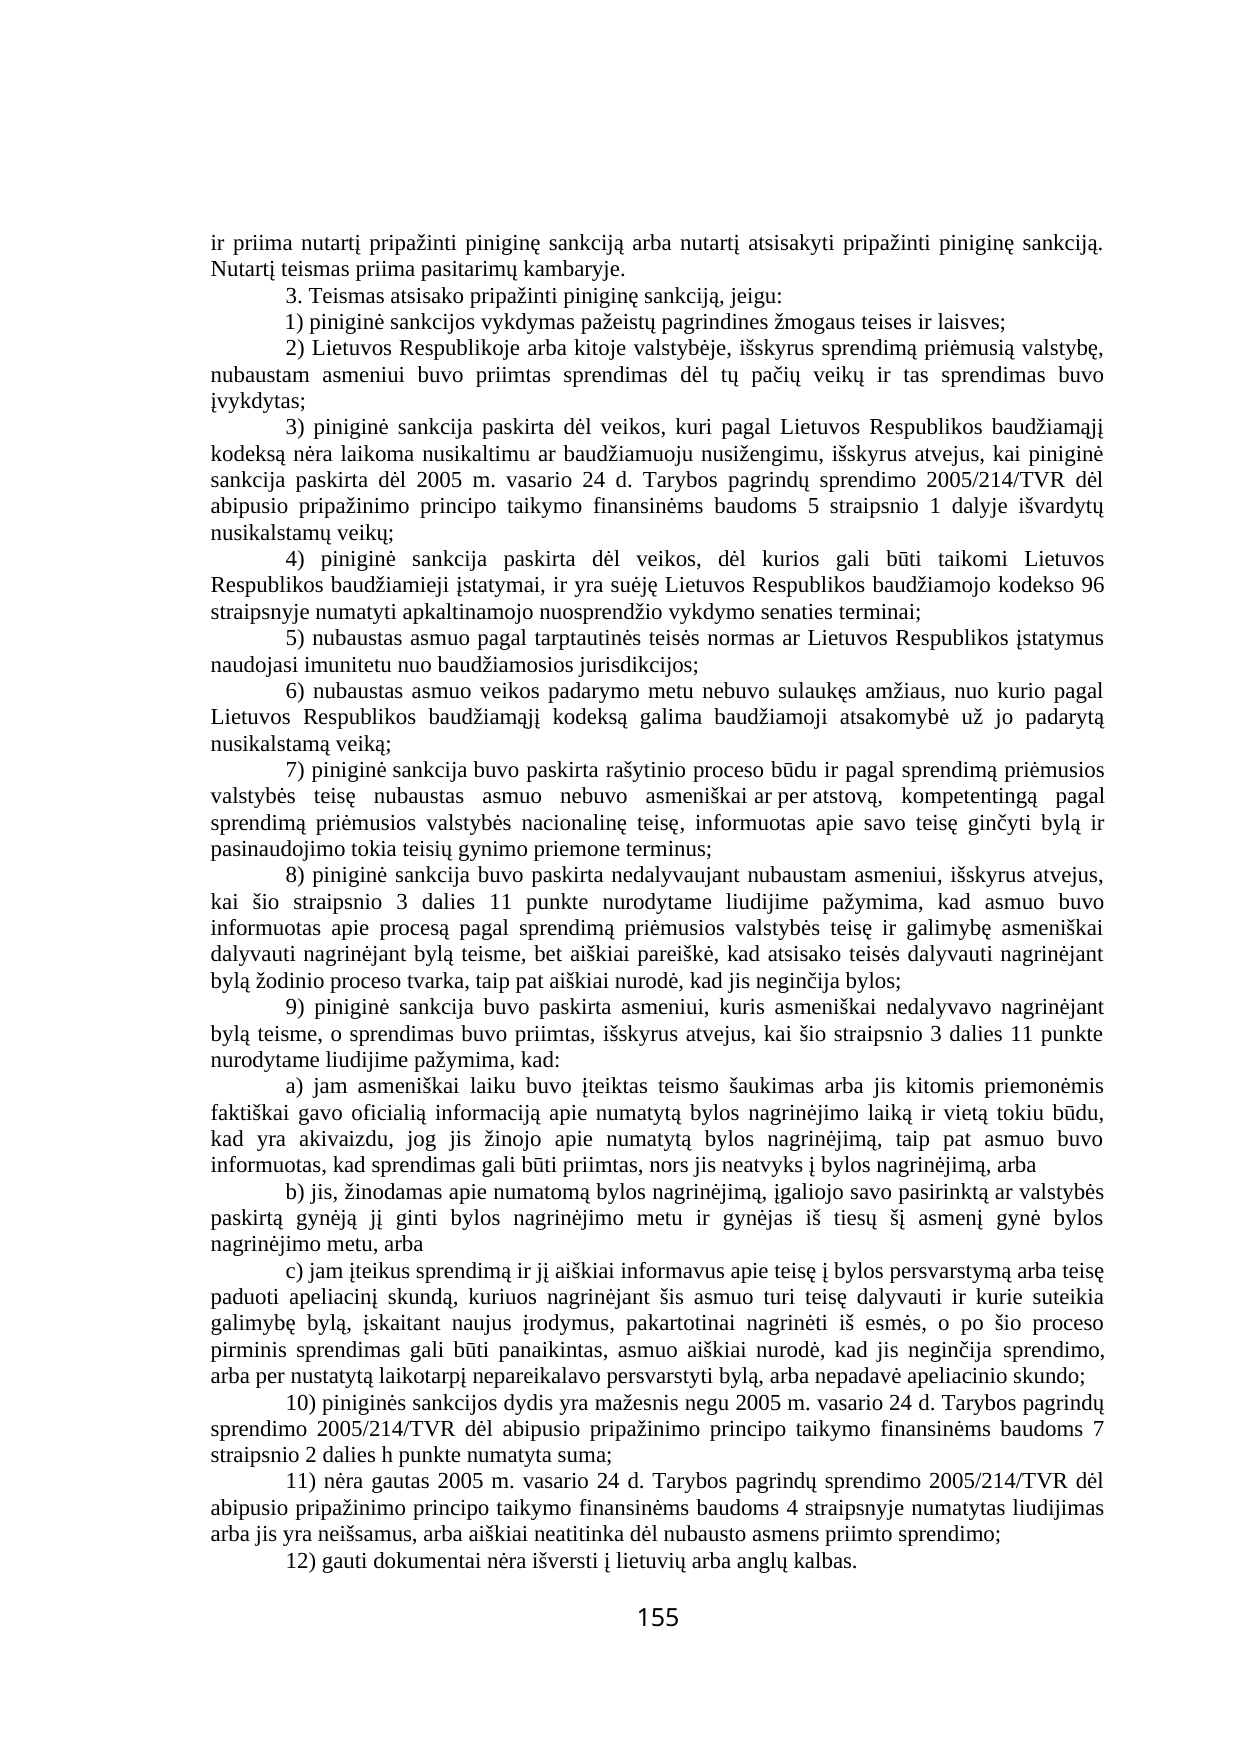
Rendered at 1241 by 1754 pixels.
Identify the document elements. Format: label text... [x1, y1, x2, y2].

text 9) piniginė sankcija buvo paskirta asmeniui, kuris asmeniškai nedalyvavo nagrinėjant bylą teisme, o sprendimas buvo priimtas, išskyrus atvejus, kai šio straipsnio 3 dalies 11 punkte nurodytame liudijime pažymima, kad: [210, 993, 1105, 1072]
text c) jam įteikus sprendimą ir jį aiškiai informavus apie teisę į bylos persvarstymą arba teisę paduoti apeliacinį skundą, kuriuos nagrinėjant šis asmuo turi teisę dalyvauti ir kurie suteikia galimybę bylą, įskaitant naujus įrodymus, pakartotinai nagrinėti iš esmės, o po šio proceso pirminis sprendimas gali būti panaikintas, asmuo aiškiai nurodė, kad jis neginčija sprendimo, arba per nustatytą laikotarpį nepareikalavo persvarstyti bylą, arba nepadavė apeliacinio skundo; [210, 1257, 1105, 1388]
text 2) Lietuvos Respublikoje arba kitoje valstybėje, išskyrus sprendimą priėmusią valstybę, nubaustam asmeniui buvo priimtas sprendimas dėl tų pačių veikų ir tas sprendimas buvo įvykdytas; [210, 334, 1105, 413]
text 5) nubaustas asmuo pagal tarptautinės teisės normas ar Lietuvos Respublikos įstatymus naudojasi imunitetu nuo baudžiamosios jurisdikcijos; [210, 624, 1105, 677]
text a) jam asmeniškai laiku buvo įteiktas teismo šaukimas arba jis kitomis priemonėmis faktiškai gavo oficialią informaciją apie numatytą bylos nagrinėjimo laiką ir vietą tokiu būdu, kad yra akivaizdu, jog jis žinojo apie numatytą bylos nagrinėjimą, taip pat asmuo buvo informuotas, kad sprendimas gali būti priimtas, nors jis neatvyks į bylos nagrinėjimą, arba [210, 1072, 1105, 1178]
text 7) piniginė sankcija buvo paskirta rašytinio proceso būdu ir pagal sprendimą priėmusios valstybės teisę nubaustas asmuo nebuvo asmeniškai ar per atstovą, kompetentingą pagal sprendimą priėmusios valstybės nacionalinę teisę, informuotas apie savo teisę ginčyti bylą ir pasinaudojimo tokia teisių gynimo priemone terminus; [210, 756, 1105, 861]
text ir priima nutartį pripažinti piniginę sankciją arba nutartį atsisakyti pripažinti piniginę sankciją. Nutartį teismas priima pasitarimų kambaryje. [210, 229, 1105, 282]
text 4) piniginė sankcija paskirta dėl veikos, dėl kurios gali būti taikomi Lietuvos Respublikos baudžiamieji įstatymai, ir yra suėję Lietuvos Respublikos baudžiamojo kodekso 96 straipsnyje numatyti apkaltinamojo nuosprendžio vykdymo senaties terminai; [210, 545, 1105, 624]
text 1) piniginė sankcijos vykdymas pažeistų pagrindines žmogaus teises ir laisves; [210, 308, 1105, 334]
text 3) piniginė sankcija paskirta dėl veikos, kuri pagal Lietuvos Respublikos baudžiamąjį kodeksą nėra laikoma nusikaltimu ar baudžiamuoju nusižengimu, išskyrus atvejus, kai piniginė sankcija paskirta dėl 2005 m. vasario 24 d. Tarybos pagrindų sprendimo 2005/214/TVR dėl abipusio pripažinimo principo taikymo finansinėms baudoms 5 straipsnio 1 dalyje išvardytų nusikalstamų veikų; [210, 413, 1105, 545]
text b) jis, žinodamas apie numatomą bylos nagrinėjimą, įgaliojo savo pasirinktą ar valstybės paskirtą gynėją jį ginti bylos nagrinėjimo metu ir gynėjas iš tiesų šį asmenį gynė bylos nagrinėjimo metu, arba [210, 1178, 1105, 1257]
text 11) nėra gautas 2005 m. vasario 24 d. Tarybos pagrindų sprendimo 2005/214/TVR dėl abipusio pripažinimo principo taikymo finansinėms baudoms 4 straipsnyje numatytas liudijimas arba jis yra neišsamus, arba aiškiai neatitinka dėl nubausto asmens priimto sprendimo; [210, 1468, 1105, 1547]
text 12) gauti dokumentai nėra išversti į lietuvių arba anglų kalbas. [210, 1547, 1105, 1573]
text 8) piniginė sankcija buvo paskirta nedalyvaujant nubaustam asmeniui, išskyrus atvejus, kai šio straipsnio 3 dalies 11 punkte nurodytame liudijime pažymima, kad asmuo buvo informuotas apie procesą pagal sprendimą priėmusios valstybės teisę ir galimybę asmeniškai dalyvauti nagrinėjant bylą teisme, bet aiškiai pareiškė, kad atsisako teisės dalyvauti nagrinėjant bylą žodinio proceso tvarka, taip pat aiškiai nurodė, kad jis neginčija bylos; [210, 861, 1105, 993]
text 3. Teismas atsisako pripažinti piniginę sankciją, jeigu: [210, 282, 1105, 308]
text 10) piniginės sankcijos dydis yra mažesnis negu 2005 m. vasario 24 d. Tarybos pagrindų sprendimo 2005/214/TVR dėl abipusio pripažinimo principo taikymo finansinėms baudoms 7 straipsnio 2 dalies h punkte numatyta suma; [210, 1388, 1105, 1468]
text 6) nubaustas asmuo veikos padarymo metu nebuvo sulaukęs amžiaus, nuo kurio pagal Lietuvos Respublikos baudžiamąjį kodeksą galima baudžiamoji atsakomybė už jo padarytą nusikalstamą veiką; [210, 677, 1105, 756]
